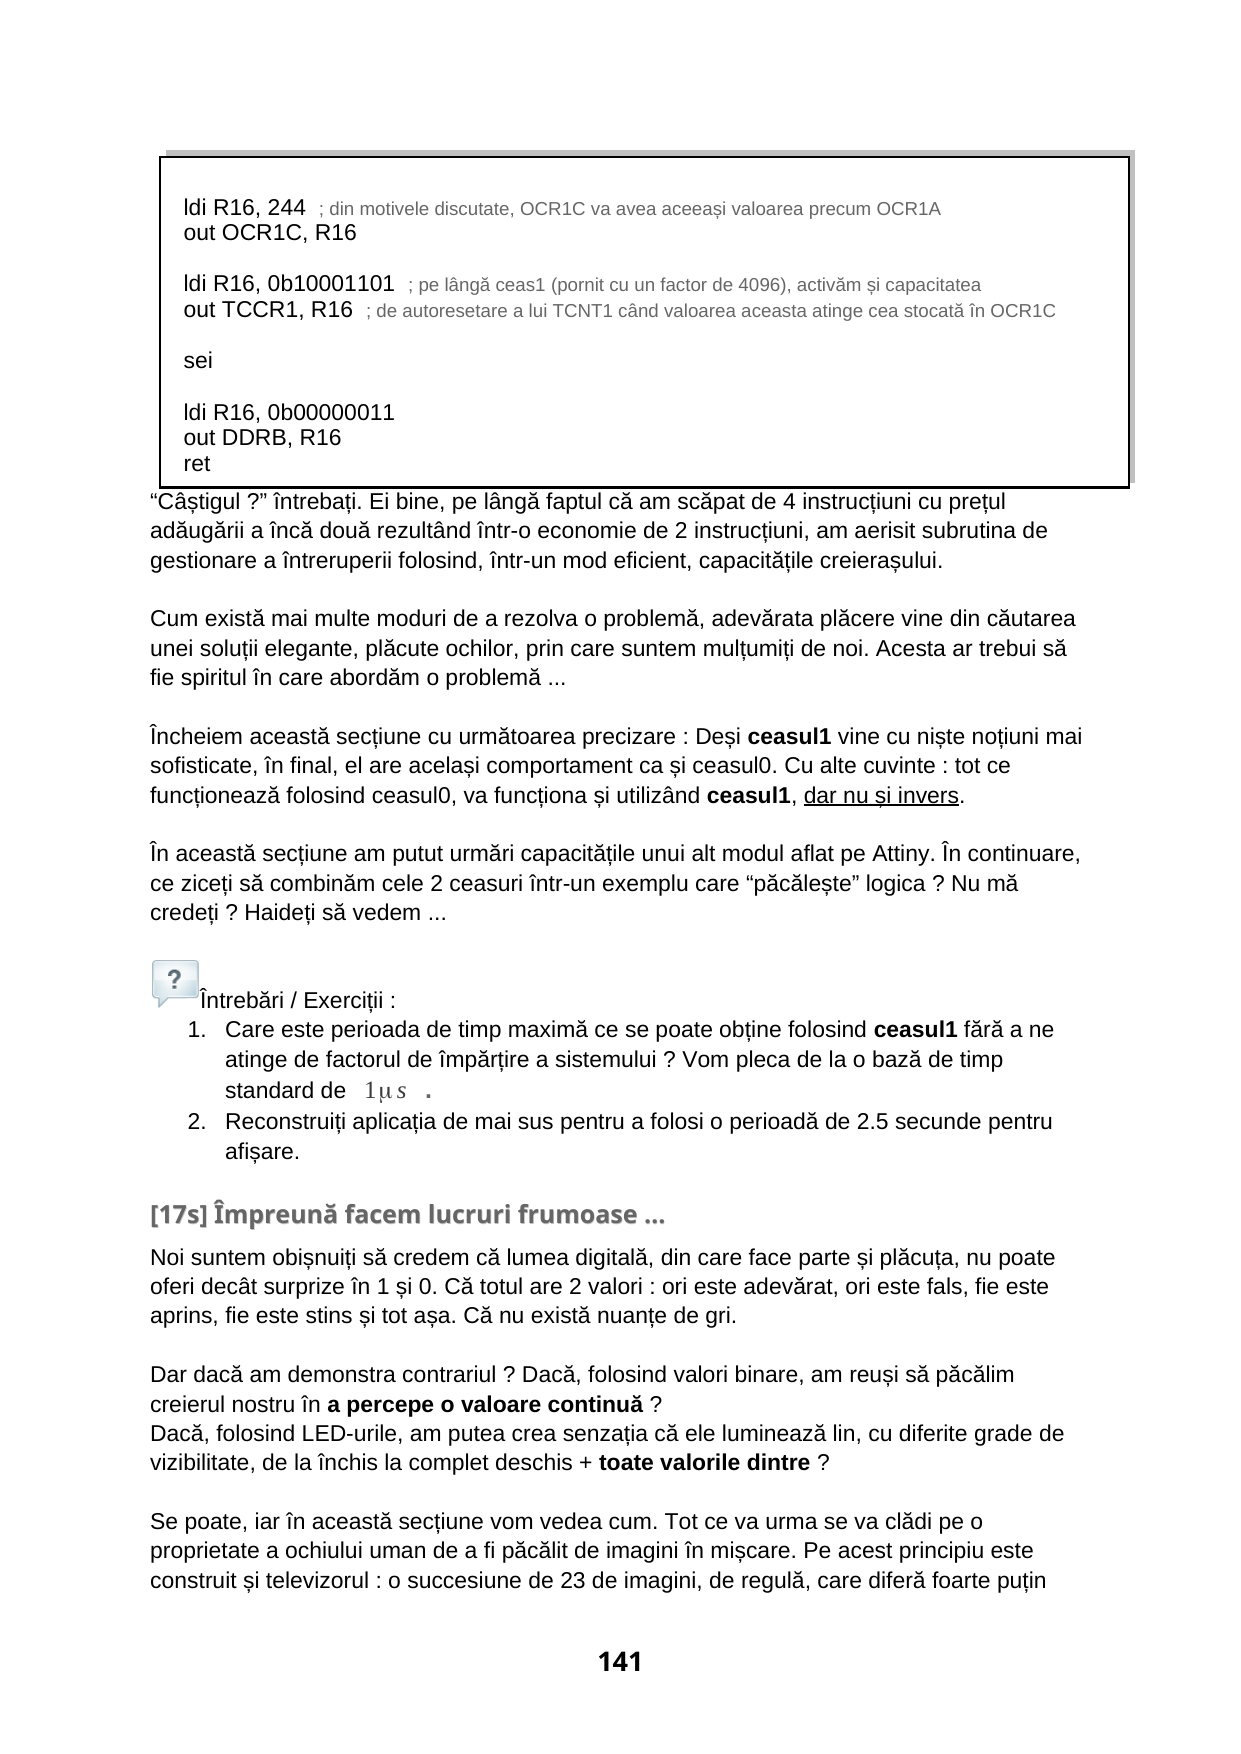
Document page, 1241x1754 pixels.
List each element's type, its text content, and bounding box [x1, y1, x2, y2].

text Cum există mai multe moduri de a rezolva o problemă, adevărata plăcere vine din căutarea unei soluții elegante, plăcute ochilor, prin care suntem mulțumiți de noi. Acesta ar trebui să fie spiritul în care abordăm o problemă ... [150, 606, 1091, 690]
text Noi suntem obișnuiți să credem că lumea digitală, din care face parte și plăcuța, nu poate oferi decât surprize în 1 și 0. Că totul are 2 valori : ori este adevărat, ori este fals, fie este aprins, fie este stins și tot așa. Că nu există nuanțe de gri. [150, 1244, 1091, 1329]
text Întrebări / Exerciții : [150, 984, 1091, 1013]
text Dar dacă am demonstra contrariul ? Dacă, folosind valori binare, am reuși să păcălim creierul nostru în a percepe o valoare continuă ? [150, 1362, 1091, 1417]
table_header ldi R16, 244 ; din motivele discutate, OCR1C va avea aceeași valoarea precum OCR1A out OCR1C, R16 ldi R16, 0b10001101 ; pe lângă ceas1 (pornit cu un factor de 4096), activăm și capacitatea out TCCR1, R16 ; de autoresetare a lui TCNT1 când valoarea aceasta atinge cea stocată în OCR1C sei ldi R16, 0b00000011 out DDRB, R16 ret [161, 158, 1128, 486]
text Se poate, iar în această secțiune vom vedea cum. Tot ce va urma se va clădi pe o proprietate a ochiului uman de a fi păcălit de imagini în mișcare. Pe acest principiu este construit și televizorul : o succesiune de 23 de imagini, de regulă, care diferă foarte puțin [150, 1509, 1091, 1593]
text În această secțiune am putut urmări capacitățile unui alt modul aflat pe Attiny. În continuare, ce ziceți să combinăm cele 2 ceasuri într-un exemplu care “păcălește” logica ? Nu mă credeți ? Haideți să vedem ... [150, 841, 1091, 925]
text “Câștigul ?” întrebați. Ei bine, pe lângă faptul că am scăpat de 4 instrucțiuni cu prețul adăugării a încă două rezultând într-o economie de 2 instrucțiuni, am aerisit subrutina de gestionare a întreruperii folosind, într-un mod eficient, capacitățile creierașului. [150, 488, 1091, 573]
list Care este perioada de timp maximă ce se poate obține folosind ceasul1 fără a ne atinge de factorul de împărțire a sistemului ? Vom pleca de la o bază de timp standard de. [187, 1017, 1091, 1105]
list Reconstruiți aplicația de mai sus pentru a folosi o perioadă de 2.5 secunde pentru afișare. [187, 1109, 1091, 1164]
subtitle [17s] Împreună facem lucruri frumoase … [150, 1197, 1091, 1231]
text Dacă, folosind LED-urile, am putea crea senzația că ele luminează lin, cu diferite grade de vizibilitate, de la închis la complet deschis + toate valorile dintre ? [150, 1421, 1091, 1476]
picture [150, 958, 200, 1009]
text Încheiem această secțiune cu următoarea precizare : Deși ceasul1 vine cu niște noțiuni mai sofisticate, în final, el are același comportament ca și ceasul0. Cu alte cuvinte : tot ce funcționează folosind ceasul0, va funcționa și utilizând ceasul1, dar nu și invers. [150, 723, 1091, 808]
